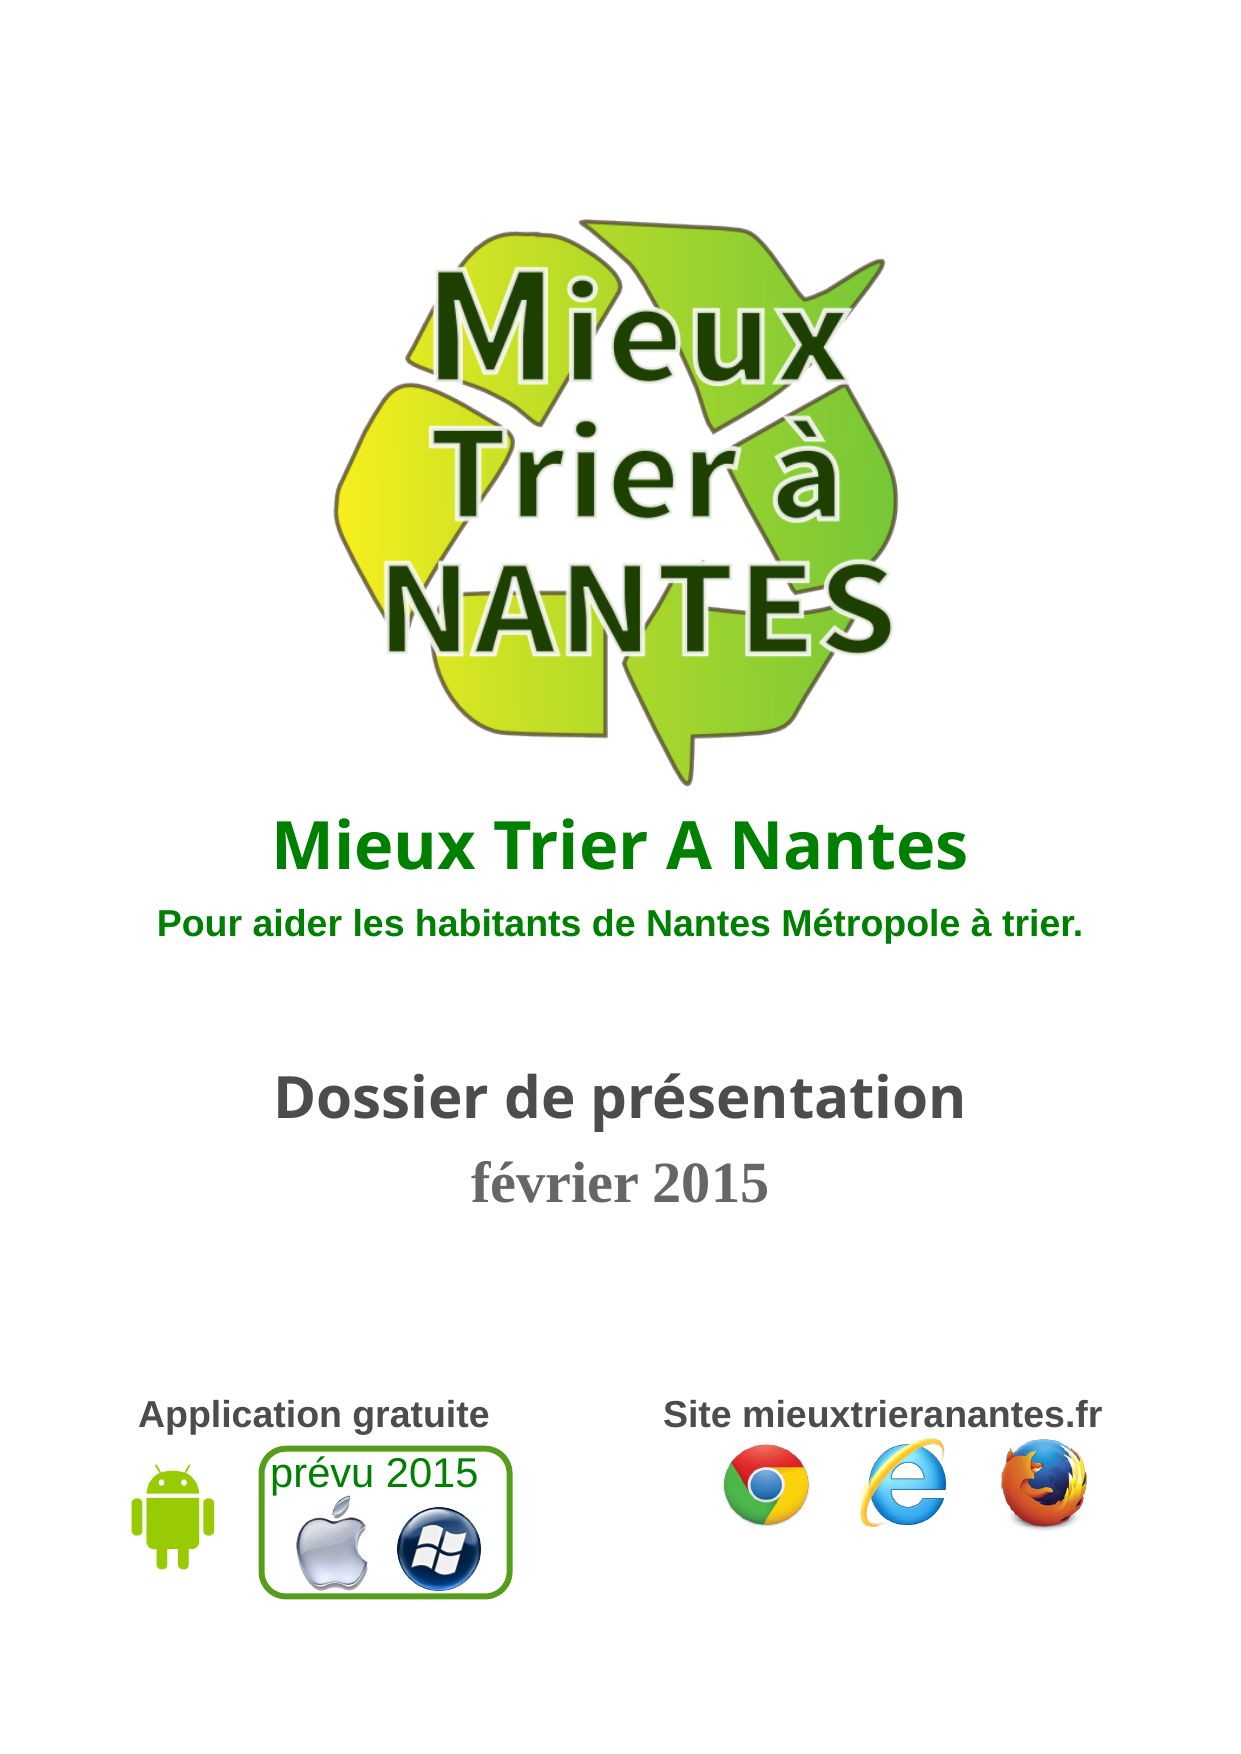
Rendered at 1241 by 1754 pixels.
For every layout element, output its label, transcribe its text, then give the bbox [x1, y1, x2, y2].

picture [397, 1507, 481, 1591]
text février 2015 [118, 1148, 1122, 1215]
subtitle Mieux Trier A Nantes [118, 799, 1122, 889]
picture [854, 1433, 950, 1534]
text Application gratuite Site mieuxtrieranantes.fr [118, 1392, 1122, 1436]
picture [985, 1424, 1106, 1543]
picture [123, 1463, 222, 1570]
picture [318, 195, 922, 799]
picture [718, 1439, 814, 1530]
text Pour aider les habitants de Nantes Métropole à trier. [118, 901, 1122, 944]
subtitle Dossier de présentation [118, 1056, 1122, 1135]
picture [296, 1495, 368, 1591]
